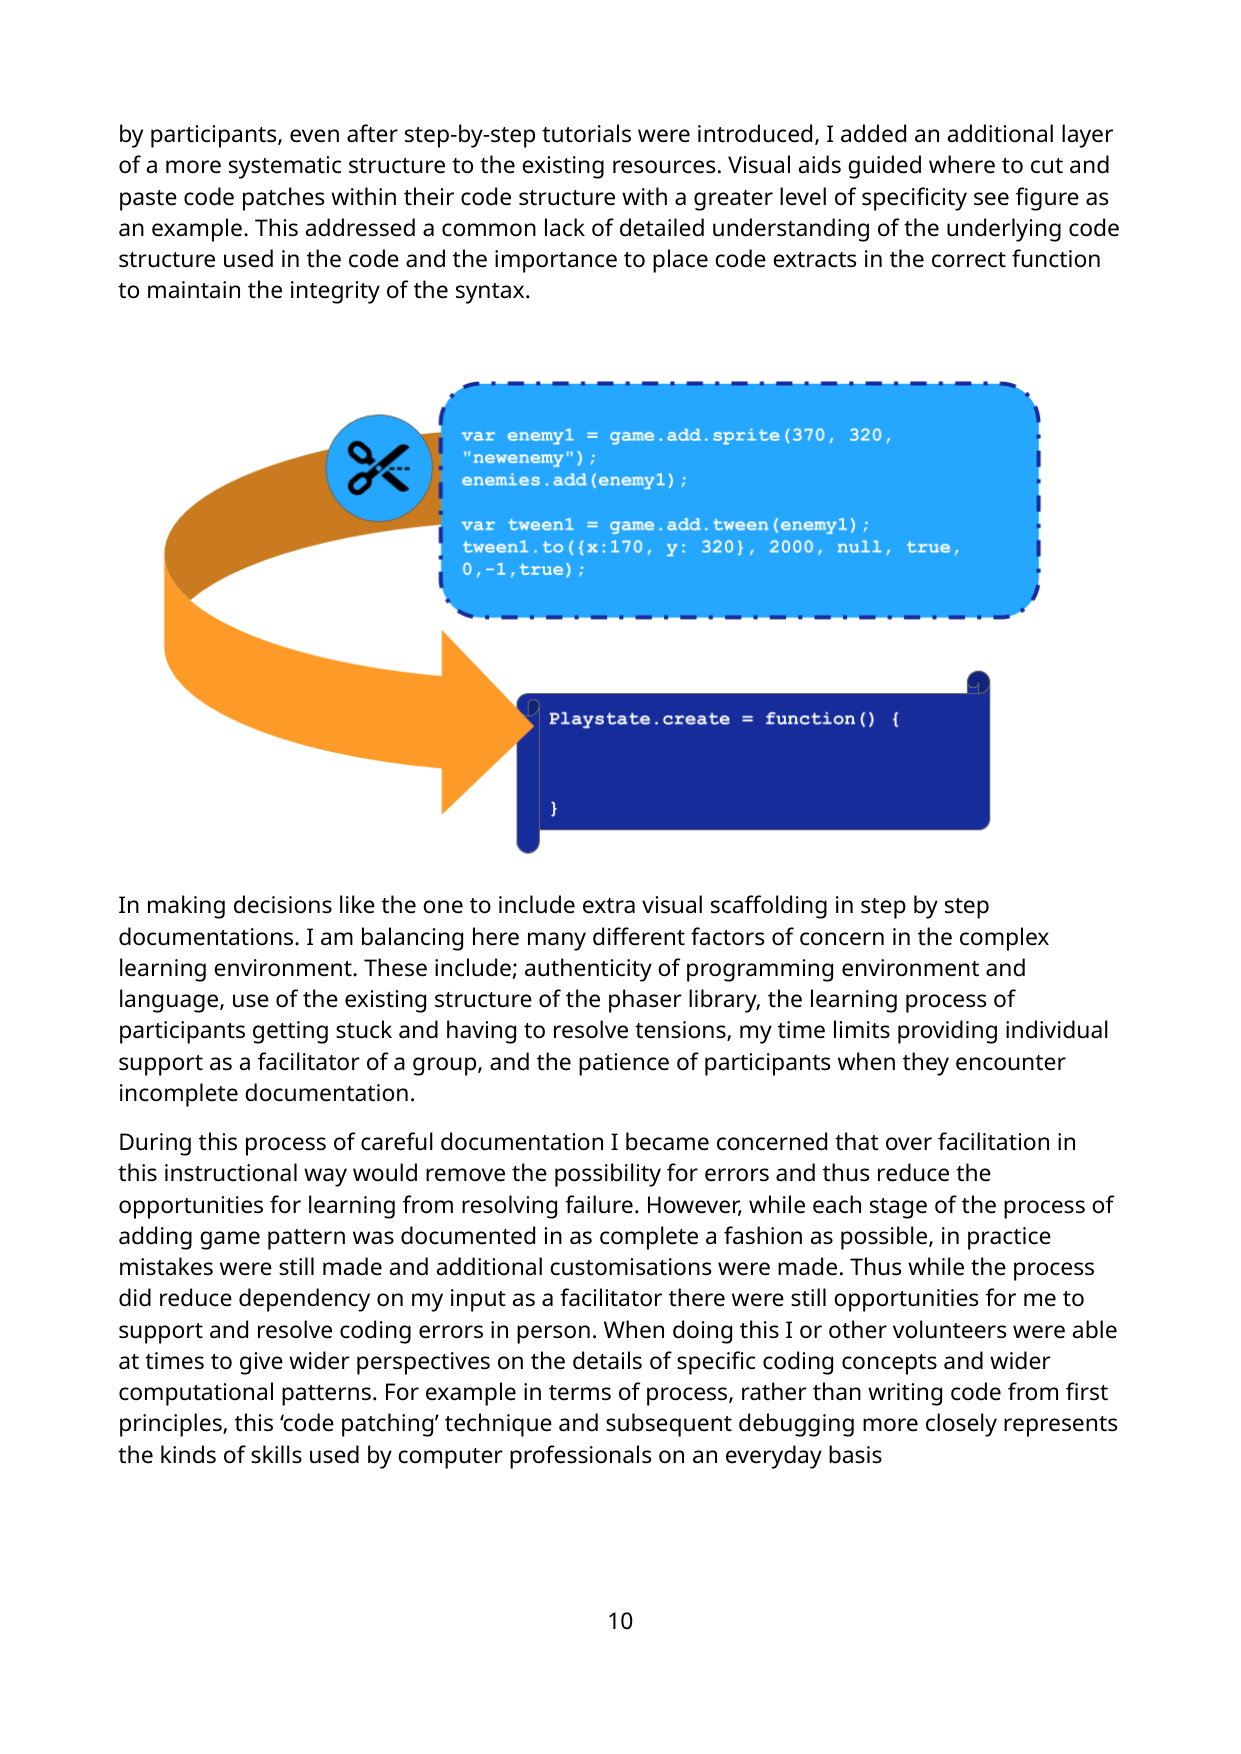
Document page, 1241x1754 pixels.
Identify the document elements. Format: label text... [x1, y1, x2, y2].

text by participants, even after step-by-step tutorials were introduced, I added an additional layer of a more systematic structure to the existing resources. Visual aids guided where to cut and paste code patches within their code structure with a greater level of specificity see figure as an example. This addressed a common lack of detailed understanding of the underlying code structure used in the code and the importance to place code extracts in the correct function to maintain the integrity of the syntax. [118, 118, 1122, 306]
text In making decisions like the one to include extra visual scaffolding in step by step documentations. I am balancing here many different factors of concern in the complex learning environment. These include; authenticity of programming environment and language, use of the existing structure of the phaser library, the learning process of participants getting stuck and having to resolve tensions, my time limits providing individual support as a facilitator of a group, and the patience of participants when they encounter incomplete documentation. [118, 889, 1122, 1108]
text During this process of careful documentation I became concerned that over facilitation in this instructional way would remove the possibility for errors and thus reduce the opportunities for learning from resolving failure. However, while each stage of the process of adding game pattern was documented in as complete a fashion as possible, in practice mistakes were still made and additional customisations were made. Thus while the process did reduce dependency on my input as a facilitator there were still opportunities for me to support and resolve coding errors in person. When doing this I or other volunteers were able at times to give wider perspectives on the details of specific coding concepts and wider computational patterns. For example in terms of process, rather than writing code from first principles, this ‘code patching’ technique and subsequent debugging more closely represents the kinds of skills used by computer professionals on an everyday basis [118, 1126, 1122, 1470]
picture [118, 323, 1094, 872]
